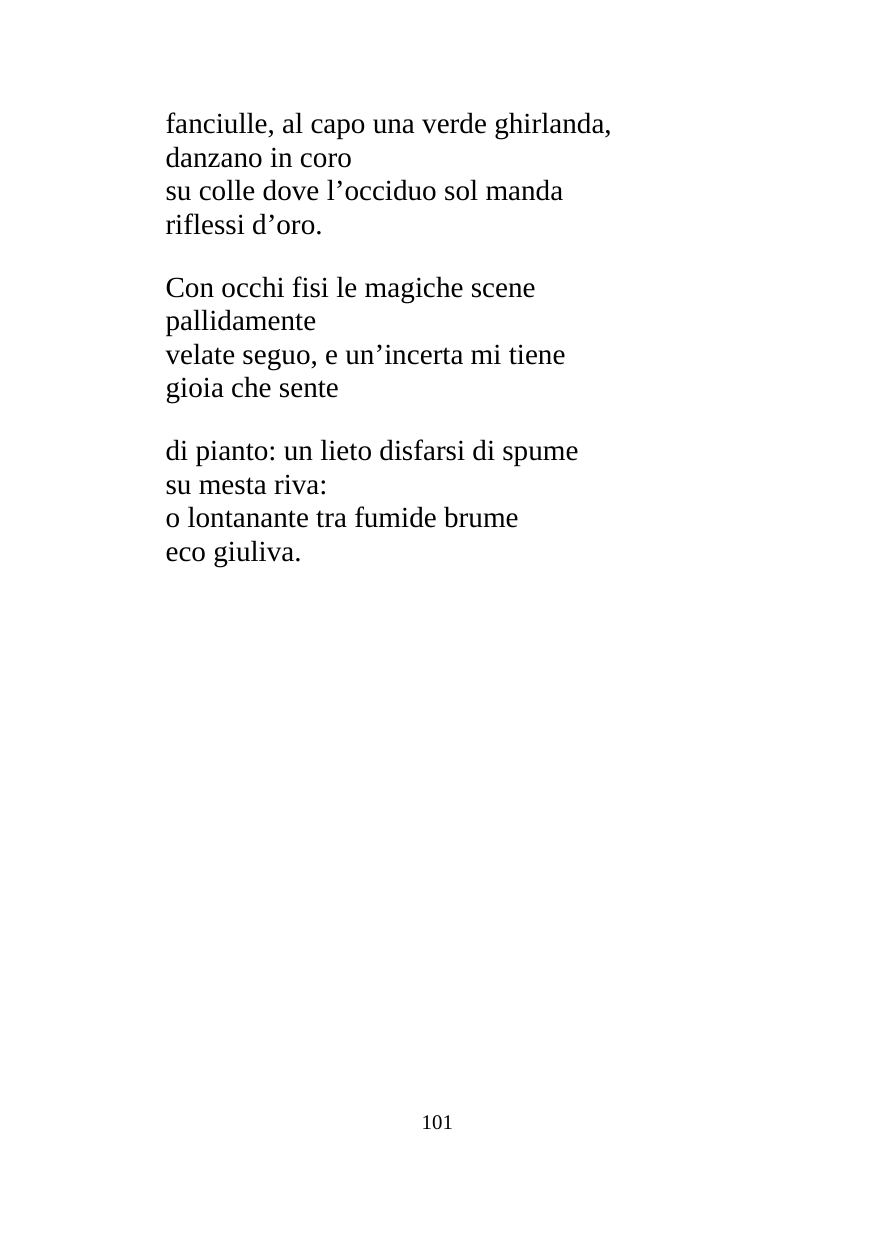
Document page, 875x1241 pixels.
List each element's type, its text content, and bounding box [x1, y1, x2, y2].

text Con occhi fisi le magiche scene pallidamente velate seguo, e un’incerta mi tiene gioia che sente [165, 270, 768, 404]
text di pianto: un lieto disfarsi di spume su mesta riva: o lontanante tra fumide brume eco giuliva. [165, 433, 768, 568]
text fanciulle, al capo una verde ghirlanda, danzano in coro su colle dove l’occiduo sol manda riflessi d’oro. [165, 106, 768, 240]
